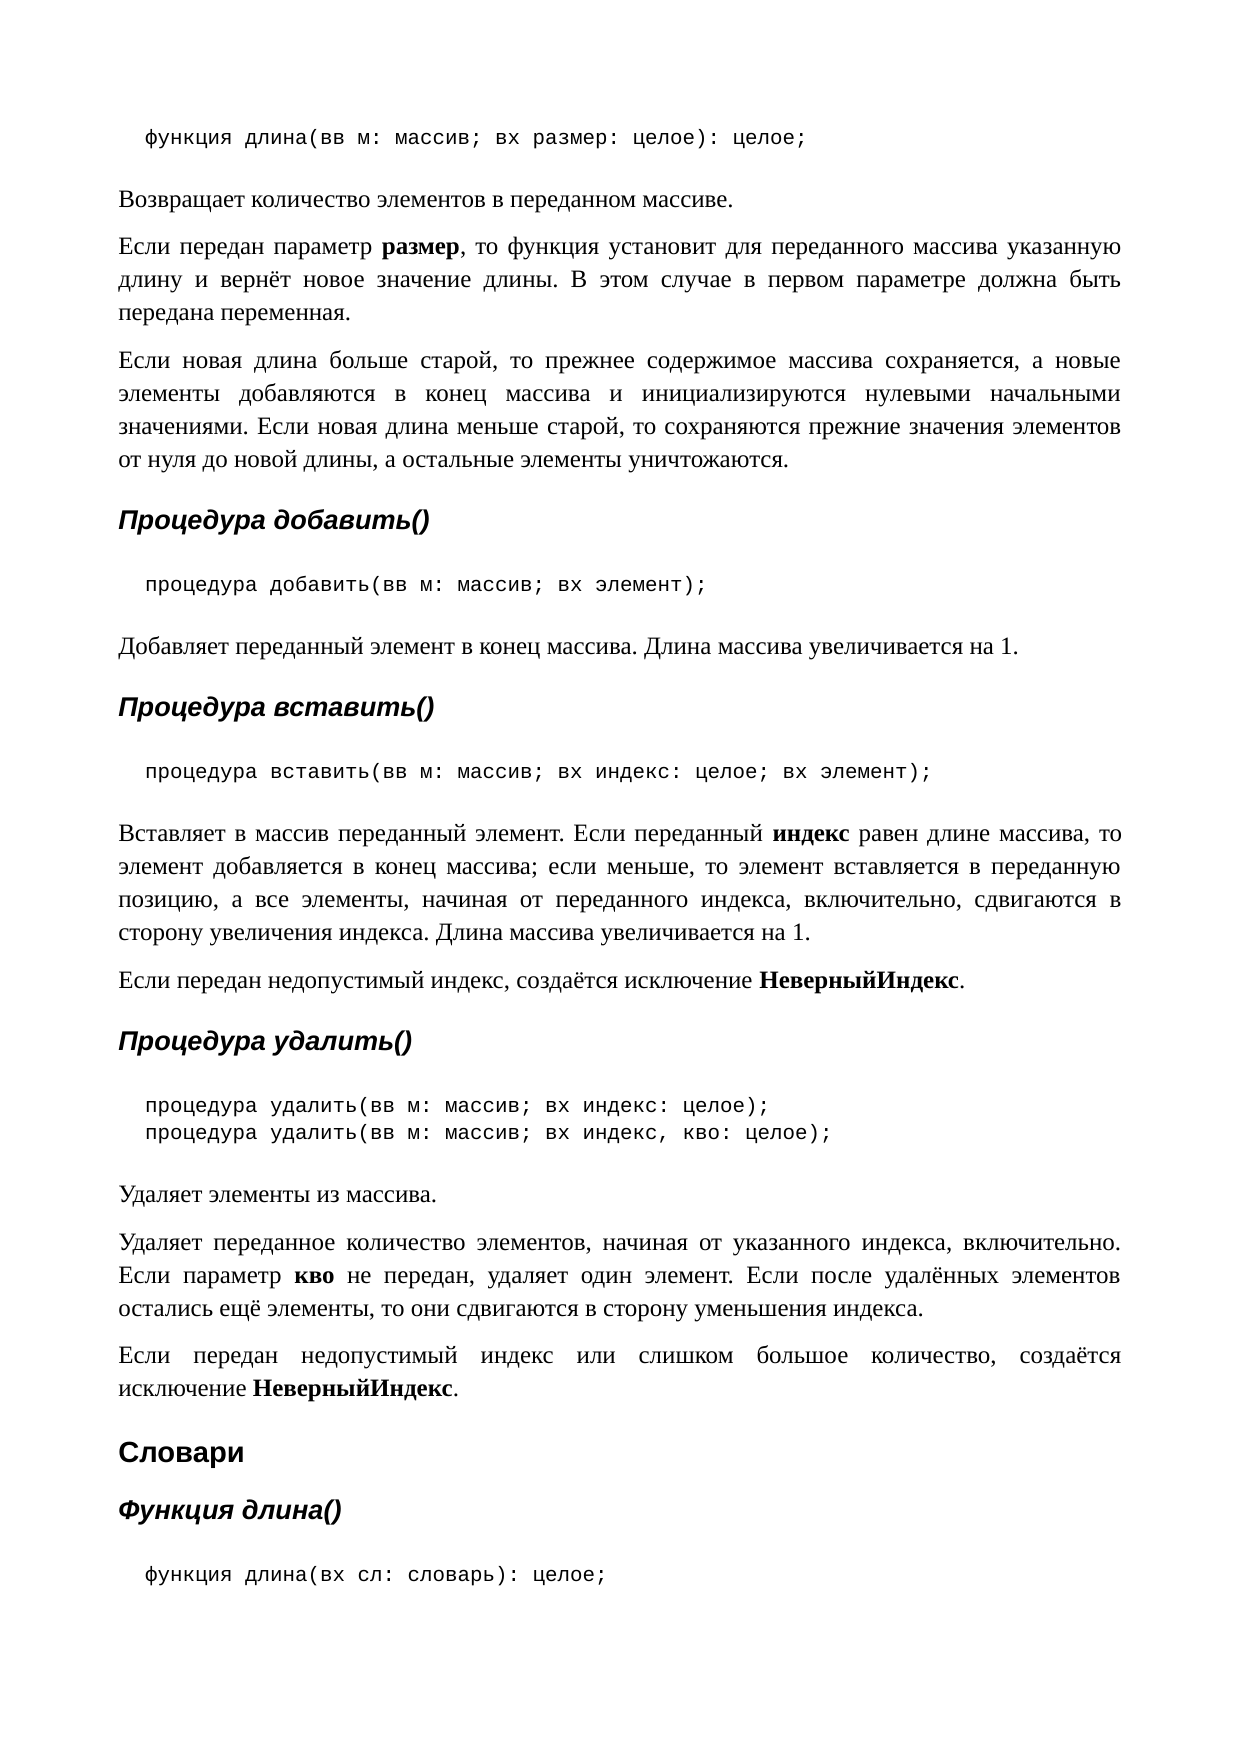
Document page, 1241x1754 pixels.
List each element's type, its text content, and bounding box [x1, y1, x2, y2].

text Если передан недопустимый индекс или слишком большое количество, создаётся исключение НеверныйИндекс. [118, 1340, 1122, 1402]
text Удаляет элементы из массива. [118, 1179, 1122, 1208]
subtitle Процедура удалить() [118, 1025, 1122, 1056]
text процедура удалить(вв м: массив; вх индекс, кво: целое); [136, 1113, 1104, 1155]
text функция длина(вх сл: словарь): целое; [136, 1556, 1104, 1597]
text Удаляет переданное количество элементов, начиная от указанного индекса, включительно. Если параметр кво не передан, удаляет один элемент. Если после удалённых элементов остались ещё элементы, то они сдвигаются в сторону уменьшения индекса. [118, 1227, 1122, 1321]
text процедура добавить(вв м: массив; вх элемент); [136, 566, 1104, 607]
text Если новая длина больше старой, то прежнее содержимое массива сохраняется, а новые элементы добавляются в конец массива и инициализируются нулевыми начальными значениями. Если новая длина меньше старой, то сохраняются прежние значения элементов от нуля до новой длины, а остальные элементы уничтожаются. [118, 345, 1122, 473]
subtitle Функция длина() [118, 1494, 1122, 1525]
text процедура вставить(вв м: массив; вх индекс: целое; вх элемент); [136, 753, 1104, 794]
text Возвращает количество элементов в переданном массиве. [118, 184, 1122, 212]
text Если передан недопустимый индекс, создаётся исключение НеверныйИндекс. [118, 965, 1122, 993]
text Вставляет в массив переданный элемент. Если переданный индекс равен длине массива, то элемент добавляется в конец массива; если меньше, то элемент вставляется в переданную позицию, а все элементы, начиная от переданного индекса, включительно, сдвигаются в сторону увеличения индекса. Длина массива увеличивается на 1. [118, 818, 1122, 946]
subtitle Словари [118, 1436, 1122, 1469]
text функция длина(вв м: массив; вх размер: целое): целое; [136, 118, 1104, 159]
text Если передан параметр размер, то функция установит для переданного массива указанную длину и вернёт новое значение длины. В этом случае в первом параметре должна быть передана переменная. [118, 231, 1122, 326]
subtitle Процедура вставить() [118, 691, 1122, 722]
subtitle Процедура добавить() [118, 504, 1122, 535]
text Добавляет переданный элемент в конец массива. Длина массива увеличивается на 1. [118, 631, 1122, 660]
text процедура удалить(вв м: массив; вх индекс: целое); [136, 1086, 1104, 1113]
